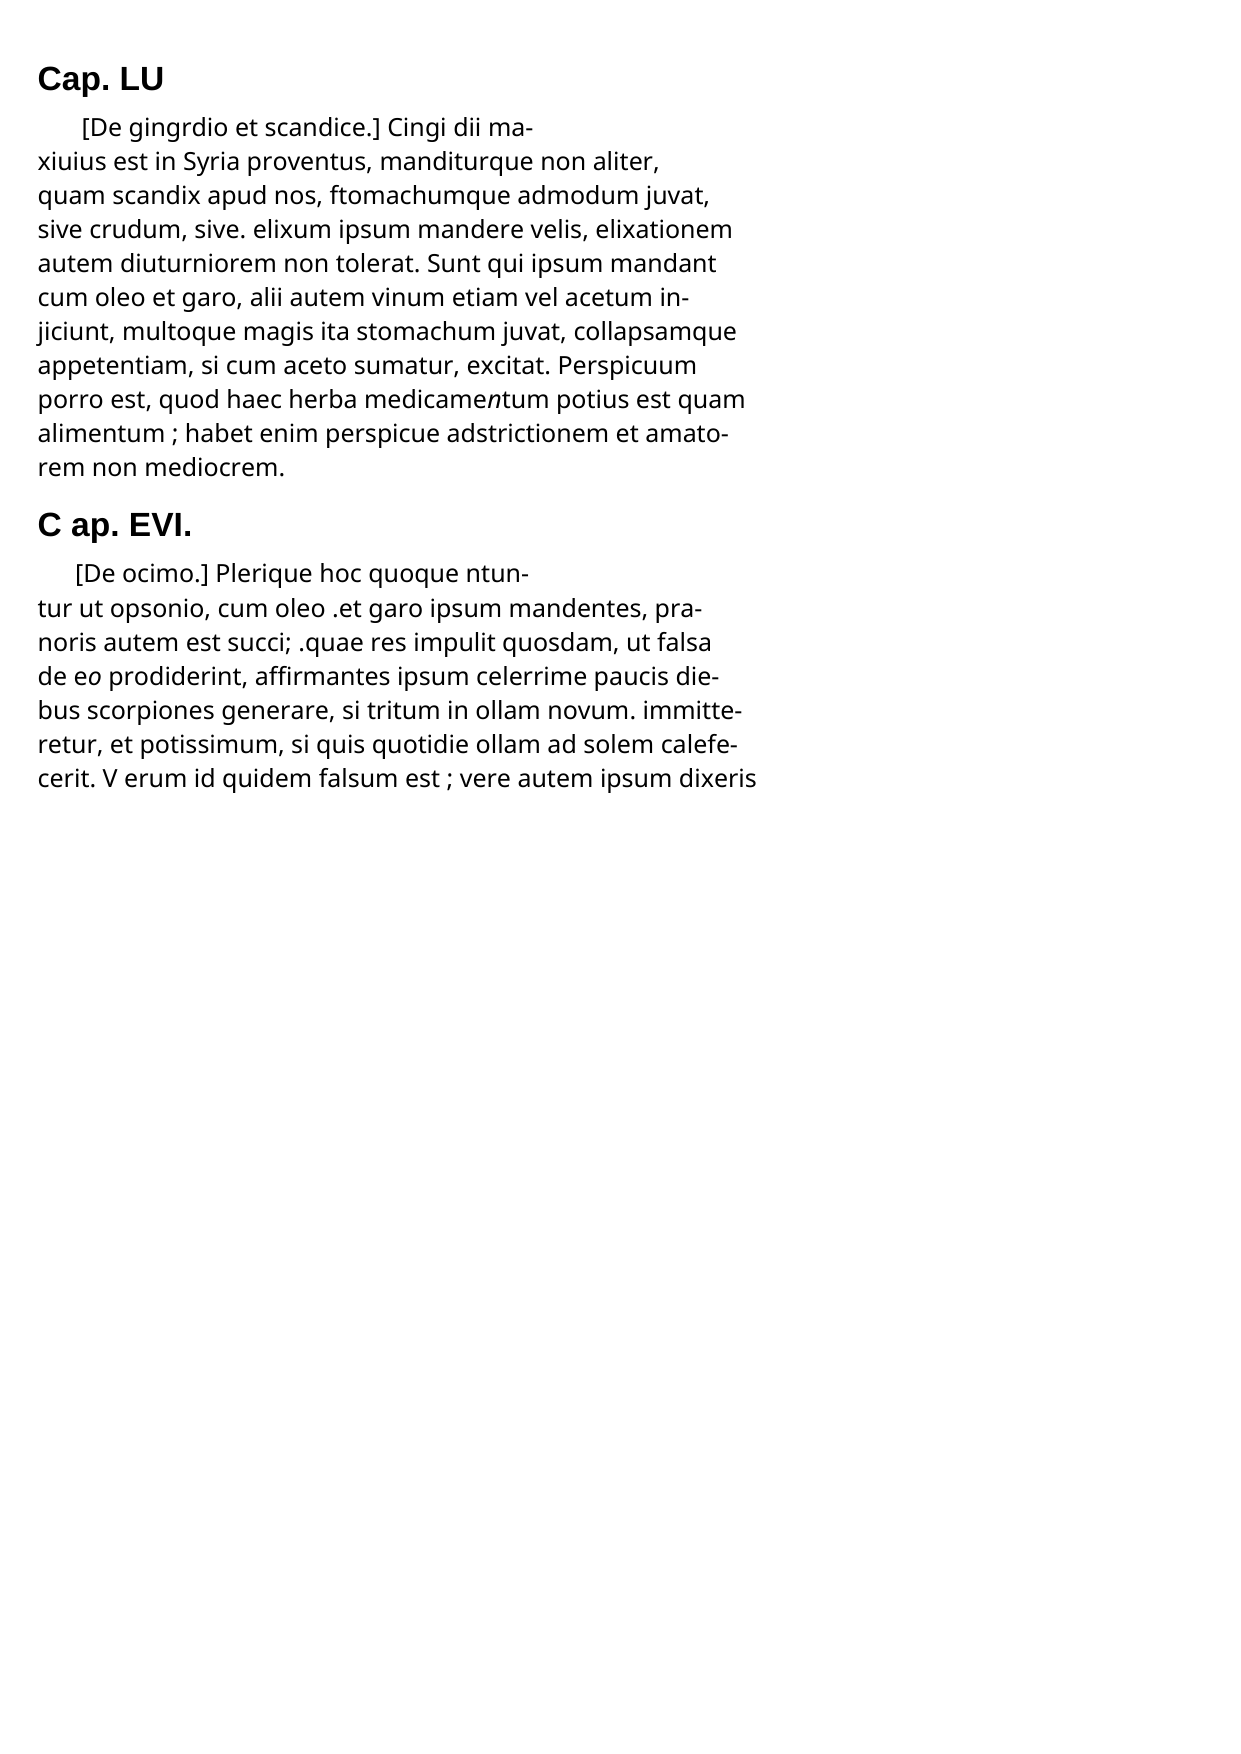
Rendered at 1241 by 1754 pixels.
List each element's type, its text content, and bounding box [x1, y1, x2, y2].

text [De gingrdio et scandice.] Cingi dii ma- xiuius est in Syria proventus, manditurque non aliter, quam scandix apud nos, ftomachumque admodum juvat, sive crudum, sive. elixum ipsum mandere velis, elixationem autem diuturniorem non tolerat. Sunt qui ipsum mandant cum oleo et garo, alii autem vinum etiam vel acetum in- jiciunt, multoque magis ita stomachum juvat, collapsamque appetentiam, si cum aceto sumatur, excitat. Perspicuum porro est, quod haec herba medicamentum potius est quam alimentum ; habet enim perspicue adstrictionem et amato- rem non mediocrem. [37, 109, 1203, 484]
subtitle C ap. EVI. [37, 505, 1203, 544]
text [De ocimo.] Plerique hoc quoque ntun- tur ut opsonio, cum oleo .et garo ipsum mandentes, pra- noris autem est succi; .quae res impulit quosdam, ut falsa de eo prodiderint, affirmantes ipsum celerrime paucis die- bus scorpiones generare, si tritum in ollam novum. immitte- retur, et potissimum, si quis quotidie ollam ad solem calefe- cerit. V erum id quidem falsum est ; vere autem ipsum dixeris [37, 556, 1203, 794]
subtitle Cap. LU [37, 58, 1203, 97]
